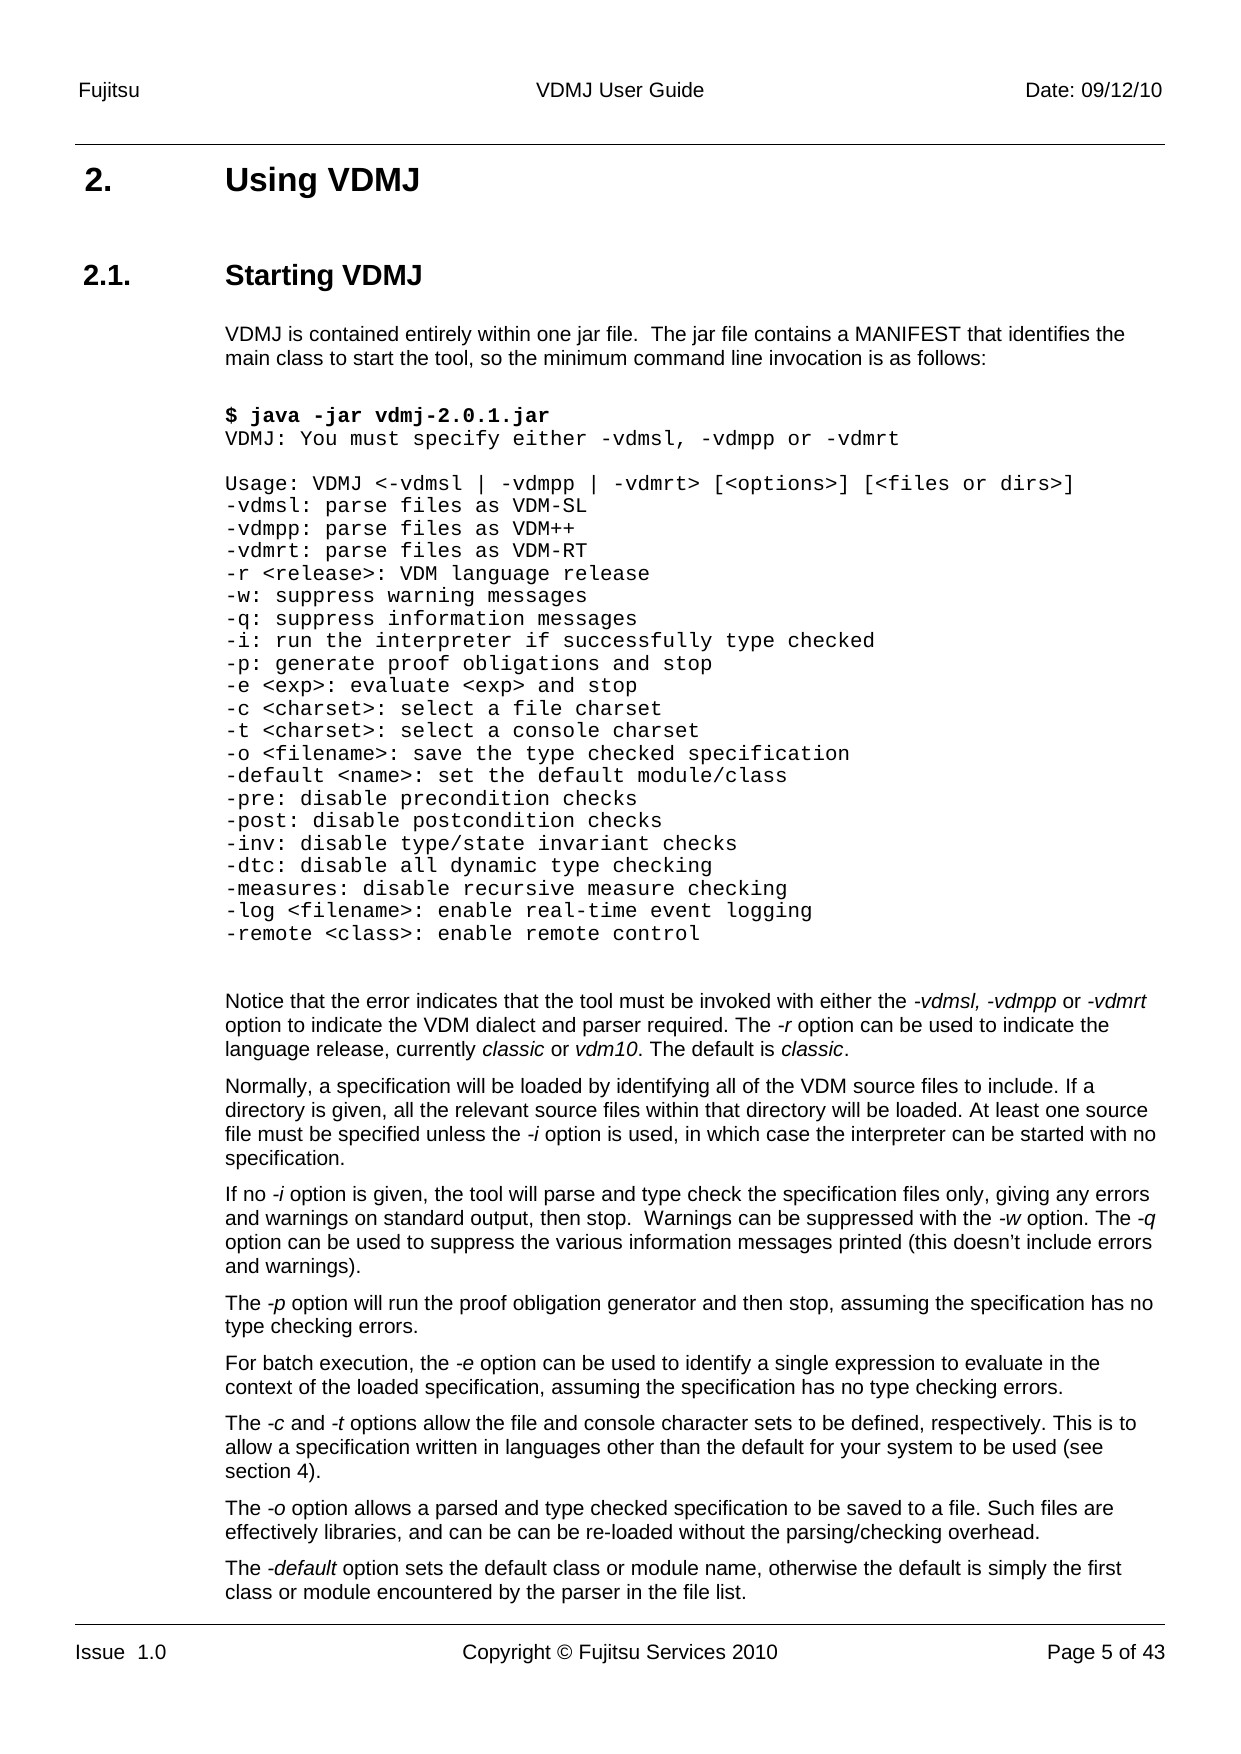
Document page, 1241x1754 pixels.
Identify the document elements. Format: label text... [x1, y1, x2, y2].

text -w: suppress warning messages [225, 585, 1165, 607]
text The -o option allows a parsed and type checked specification to be saved to a file. Such files are effectively libraries, and can be can be re-loaded without the parsing/checking overhead. [225, 1496, 1165, 1544]
text -post: disable postcondition checks [225, 810, 1165, 832]
text -i: run the interpreter if successfully type checked [225, 630, 1165, 652]
text -t <charset>: select a console charset [225, 720, 1165, 742]
text For batch execution, the -e option can be used to identify a single expression to evaluate in the context of the loaded specification, assuming the specification has no type checking errors. [225, 1351, 1165, 1399]
subtitle Using VDMJ [75, 160, 1165, 198]
text The -default option sets the default class or module name, otherwise the default is simply the first class or module encountered by the parser in the file list. [225, 1556, 1165, 1604]
text -r <release>: VDM language release [225, 562, 1165, 585]
text -dtc: disable all dynamic type checking [225, 855, 1165, 877]
text -o <filename>: save the type checked specification [225, 742, 1165, 765]
text -remote <class>: enable remote control [225, 922, 1165, 945]
text -measures: disable recursive measure checking [225, 877, 1165, 900]
text -vdmpp: parse files as VDM++ [225, 517, 1165, 540]
text Normally, a specification will be loaded by identifying all of the VDM source files to include. If a directory is given, all the relevant source files within that directory will be loaded. At least one source file must be specified unless the -i option is used, in which case the interpreter can be started with no specification. [225, 1074, 1165, 1170]
text -default <name>: set the default module/class [225, 765, 1165, 787]
text -e <exp>: evaluate <exp> and stop [225, 675, 1165, 697]
text The -p option will run the proof obligation generator and then stop, assuming the specification has no type checking errors. [225, 1291, 1165, 1339]
text -inv: disable type/state invariant checks [225, 832, 1165, 855]
text Notice that the error indicates that the tool must be invoked with either the -vdmsl, -vdmpp or -vdmrt option to indicate the VDM dialect and parser required. The -r option can be used to indicate the language release, currently classic or vdm10. The default is classic. [225, 990, 1165, 1062]
text -log <filename>: enable real-time event logging [225, 900, 1165, 922]
text -vdmsl: parse files as VDM-SL [225, 495, 1165, 517]
text Usage: VDMJ <-vdmsl | -vdmpp | -vdmrt> [<options>] [<files or dirs>] [225, 472, 1165, 495]
text -p: generate proof obligations and stop [225, 652, 1165, 675]
text -pre: disable precondition checks [225, 787, 1165, 810]
text -vdmrt: parse files as VDM-RT [225, 540, 1165, 562]
text -c <charset>: select a file charset [225, 697, 1165, 720]
text -q: suppress information messages [225, 607, 1165, 630]
text The -c and -t options allow the file and console character sets to be defined, respectively. This is to allow a specification written in languages other than the default for your system to be used (see section 4). [225, 1412, 1165, 1483]
text VDMJ is contained entirely within one jar file. The jar file contains a MANIFEST that identifies the main class to start the tool, so the minimum command line invocation is as follows: [225, 322, 1165, 370]
subtitle Starting VDMJ [75, 258, 1165, 292]
text $ java -jar vdmj-2.0.1.jar [225, 405, 1165, 427]
text If no -i option is given, the tool will parse and type check the specification files only, giving any errors and warnings on standard output, then stop. Warnings can be suppressed with the -w option. The -q option can be used to suppress the various information messages printed (this doesn’t include errors and warnings). [225, 1182, 1165, 1278]
text VDMJ: You must specify either -vdmsl, -vdmpp or -vdmrt [225, 427, 1165, 450]
